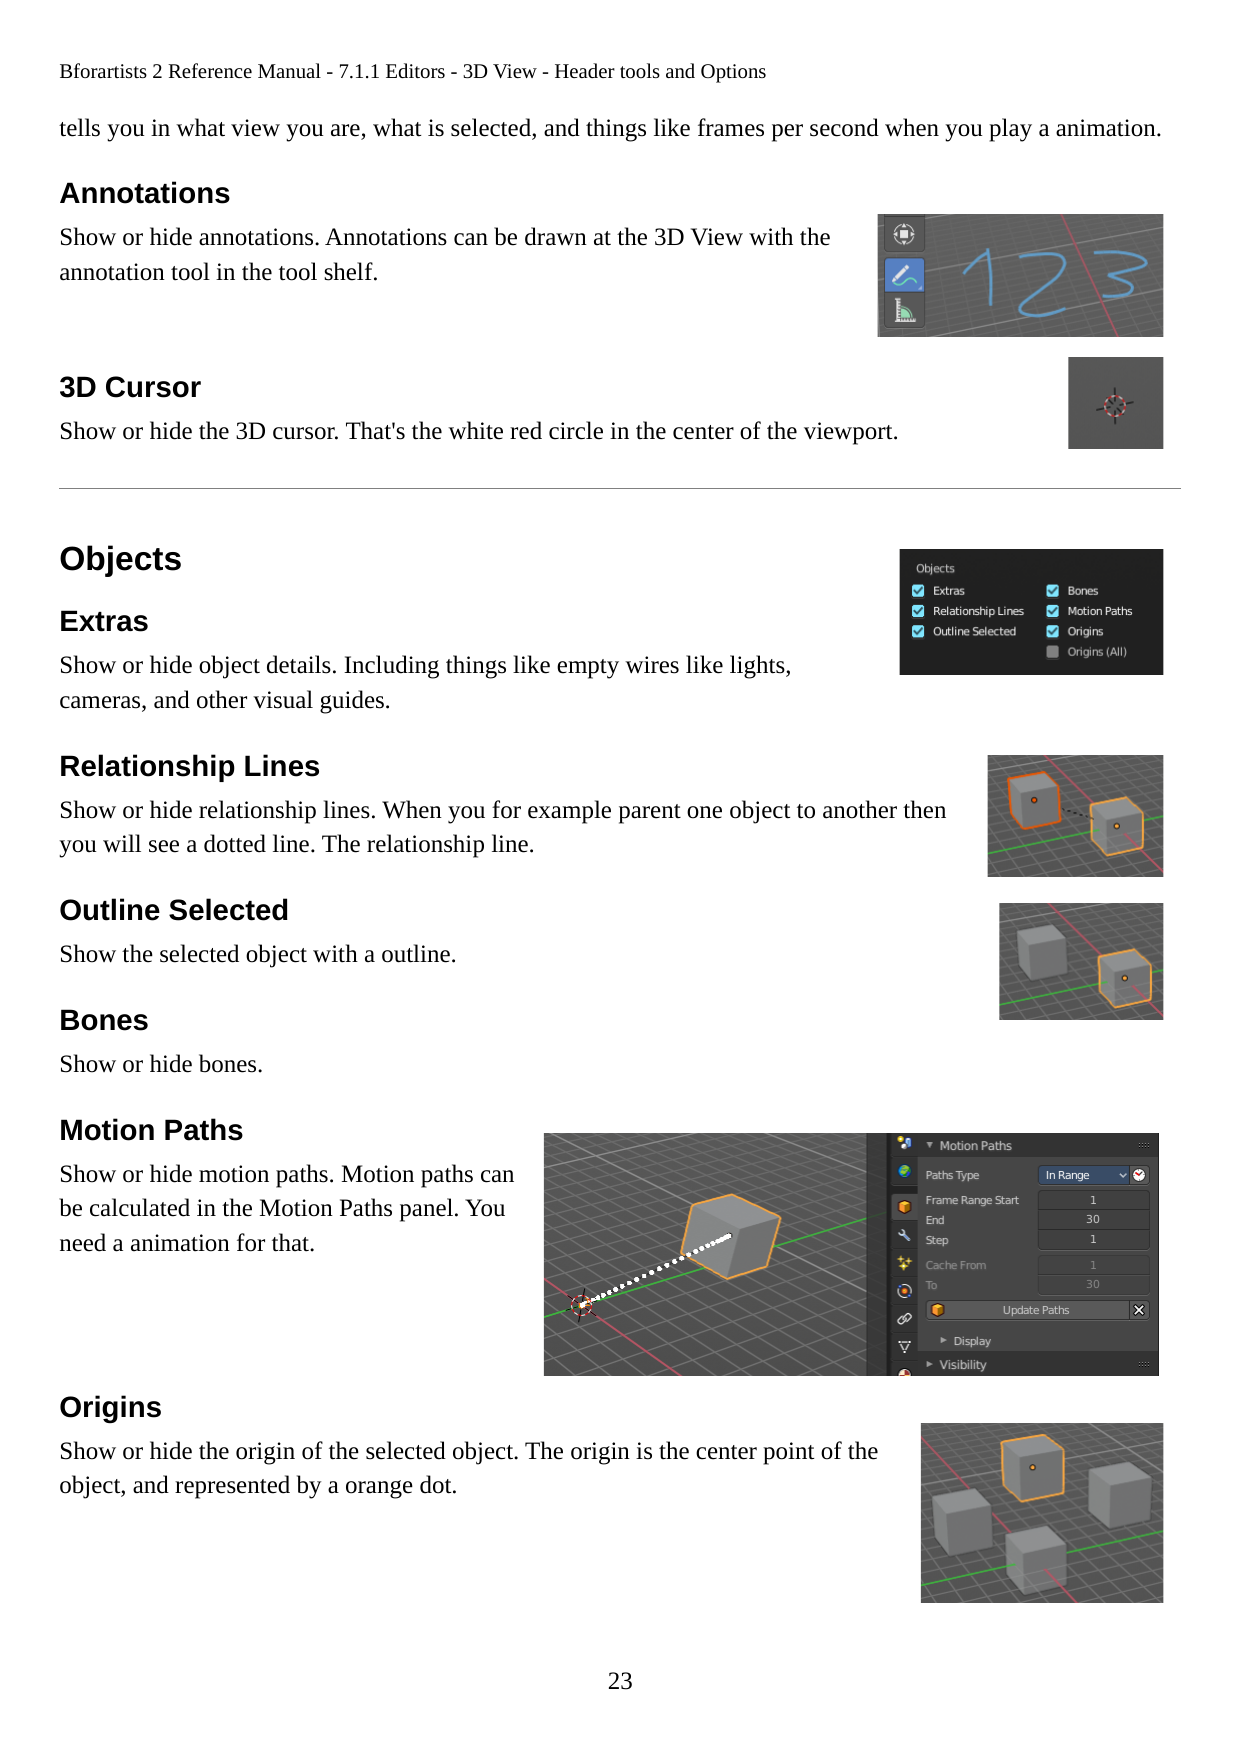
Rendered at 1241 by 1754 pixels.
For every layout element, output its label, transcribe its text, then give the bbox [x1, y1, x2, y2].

picture [987, 755, 1164, 877]
picture [920, 1423, 1164, 1603]
text Show or hide the 3D cursor. That's the white red circle in the center of the viewport. [59, 416, 1068, 445]
text Show or hide bones. [59, 1049, 1181, 1078]
text Show or hide annotations. Annotations can be drawn at the 3D View with the annotation tool in the tool shelf. [59, 222, 877, 286]
picture [999, 903, 1164, 1020]
subtitle 3D Cursor [59, 370, 1068, 403]
text Show the selected object with a outline. [59, 939, 999, 968]
subtitle Objects [59, 538, 1181, 577]
subtitle [1164, 370, 1181, 403]
picture [1068, 357, 1164, 449]
subtitle Origins [59, 1390, 1181, 1423]
text Show or hide object details. Including things like empty wires like lights, cameras, and other visual guides. [59, 650, 1181, 714]
subtitle Bones [59, 1003, 1181, 1037]
picture [899, 549, 1164, 675]
subtitle Annotations [59, 176, 1181, 210]
picture [877, 214, 1164, 337]
picture [543, 1133, 1159, 1376]
subtitle Outline Selected [59, 893, 1181, 927]
text Show or hide motion paths. Motion paths can be calculated in the Motion Paths panel. You need a animation for that. [59, 1159, 543, 1257]
subtitle Relationship Lines [59, 748, 1181, 782]
subtitle Extras [59, 604, 899, 638]
subtitle Motion Paths [59, 1113, 1181, 1146]
subtitle [1164, 604, 1181, 638]
text Show or hide the origin of the selected object. The origin is the center point of the object, and represented by a orange dot. [59, 1436, 920, 1499]
text Show or hide relationship lines. When you for example parent one object to another then you will see a dotted line. The relationship line. [59, 795, 987, 858]
text tells you in what view you are, what is selected, and things like frames per second when you play a animation. [59, 113, 1181, 141]
